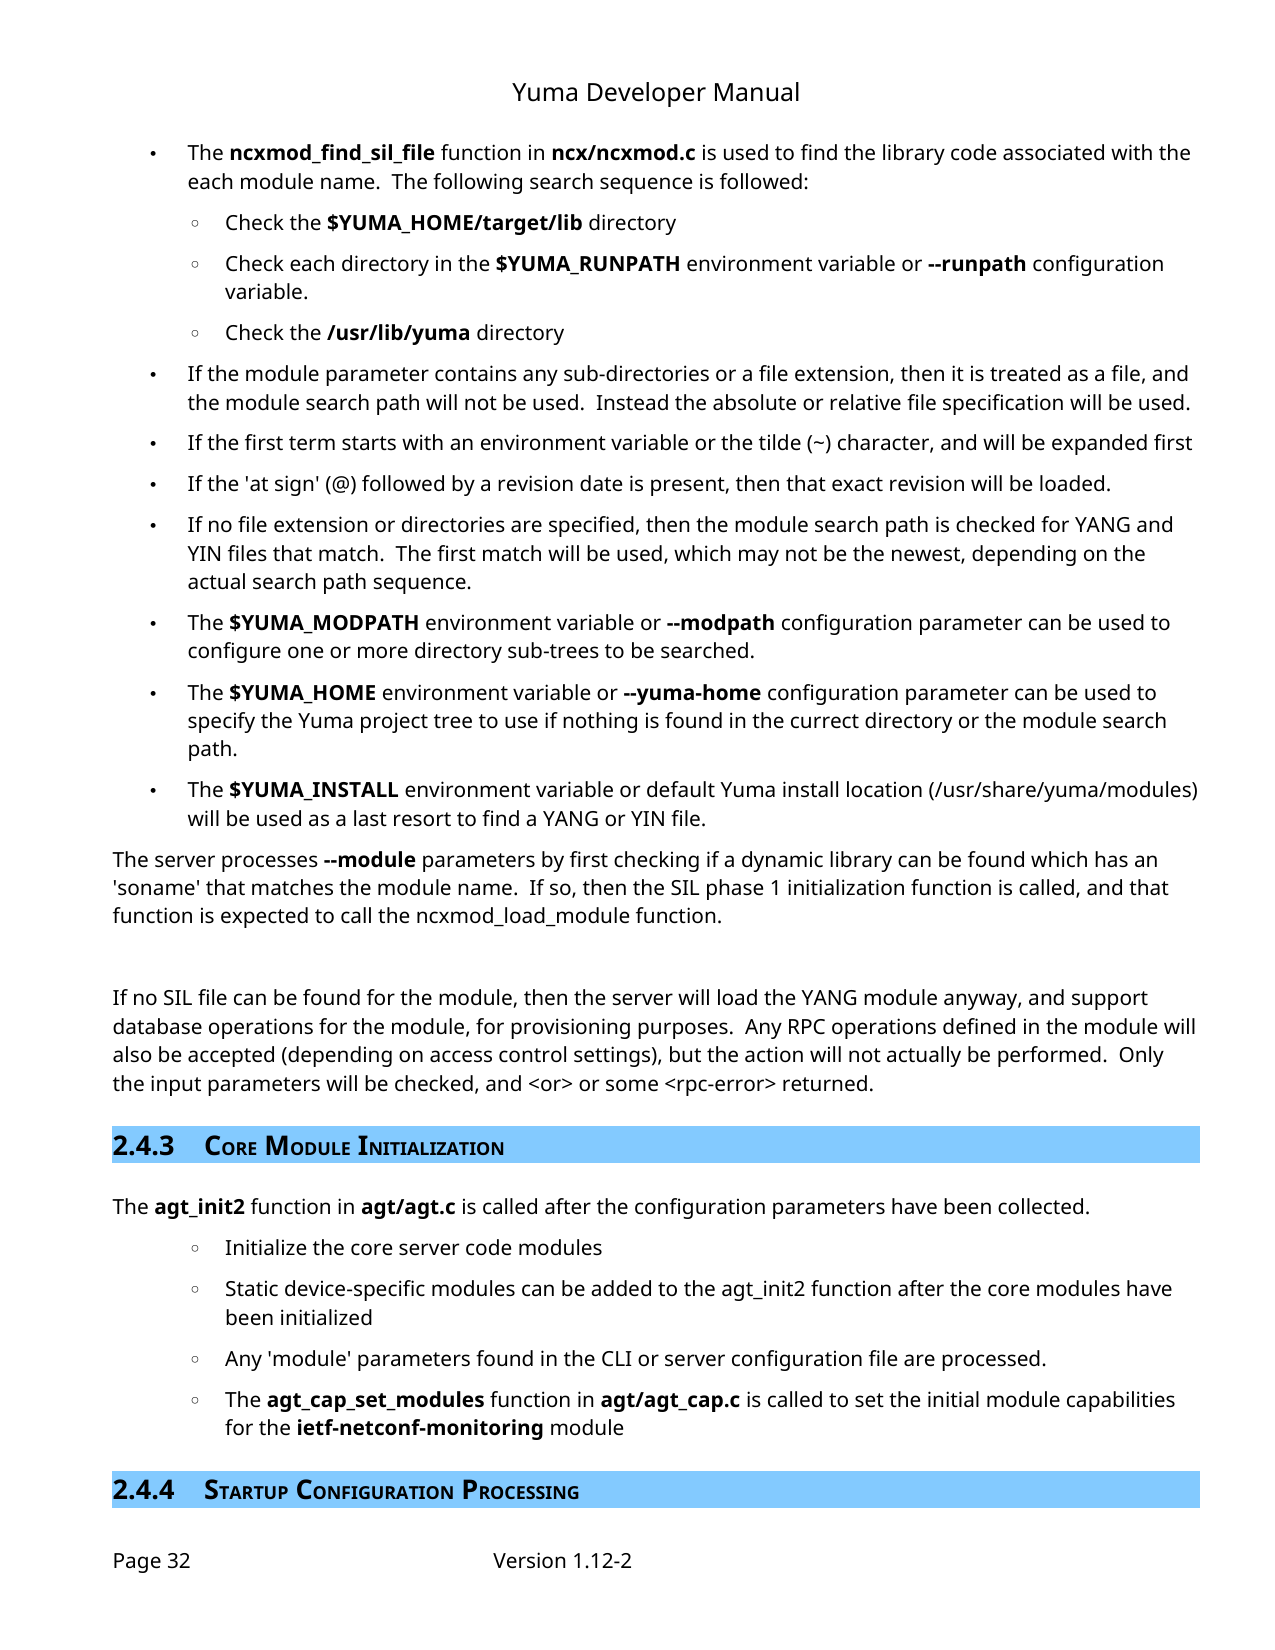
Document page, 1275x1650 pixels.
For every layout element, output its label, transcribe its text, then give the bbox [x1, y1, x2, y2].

list The ncxmod_find_sil_file function in ncx/ncxmod.c is used to find the library code associated with the each module name. The following search sequence is followed: [150, 138, 1200, 195]
list Check the $YUMA_HOME/target/lib directory [187, 208, 1200, 236]
text If no SIL file can be found for the module, then the server will load the YANG module anyway, and support database operations for the module, for provisioning purposes. Any RPC operations defined in the module will also be accepted (depending on access control settings), but the action will not actually be performed. Only the input parameters will be checked, and <or> or some <rpc-error> returned. [112, 983, 1200, 1097]
subtitle Core Module Initialization [112, 1126, 1200, 1163]
list Check the /usr/lib/yuma directory [187, 318, 1200, 347]
list Initialize the core server code modules [187, 1233, 1200, 1262]
list The $YUMA_HOME environment variable or --yuma-home configuration parameter can be used to specify the Yuma project tree to use if nothing is found in the currect directory or the module search path. [150, 678, 1200, 763]
list If the module parameter contains any sub-directories or a file extension, then it is treated as a file, and the module search path will not be used. Instead the absolute or relative file specification will be used. [150, 359, 1200, 416]
subtitle Startup Configuration Processing [112, 1471, 1200, 1508]
list Static device-specific modules can be added to the agt_init2 function after the core modules have been initialized [187, 1274, 1200, 1331]
text The server processes --module parameters by first checking if a dynamic library can be found which has an 'soname' that matches the module name. If so, then the SIL phase 1 initialization function is called, and that function is expected to call the ncxmod_load_module function. [112, 845, 1200, 930]
list The agt_cap_set_modules function in agt/agt_cap.c is called to set the initial module capabilities for the ietf-netconf-monitoring module [187, 1385, 1200, 1442]
text The agt_init2 function in agt/agt.c is called after the configuration parameters have been collected. [112, 1192, 1200, 1221]
list The $YUMA_INSTALL environment variable or default Yuma install location (/usr/share/yuma/modules) will be used as a last resort to find a YANG or YIN file. [150, 775, 1200, 832]
list The $YUMA_MODPATH environment variable or --modpath configuration parameter can be used to configure one or more directory sub-trees to be searched. [150, 608, 1200, 665]
list Check each directory in the $YUMA_RUNPATH environment variable or --runpath configuration variable. [187, 249, 1200, 306]
list Any 'module' parameters found in the CLI or server configuration file are processed. [187, 1344, 1200, 1372]
list If the first term starts with an environment variable or the tilde (~) character, and will be expanded first [150, 428, 1200, 457]
list If the 'at sign' (@) followed by a revision date is present, then that exact revision will be loaded. [150, 469, 1200, 498]
list If no file extension or directories are specified, then the module search path is checked for YANG and YIN files that match. The first match will be used, which may not be the newest, depending on the actual search path sequence. [150, 510, 1200, 596]
